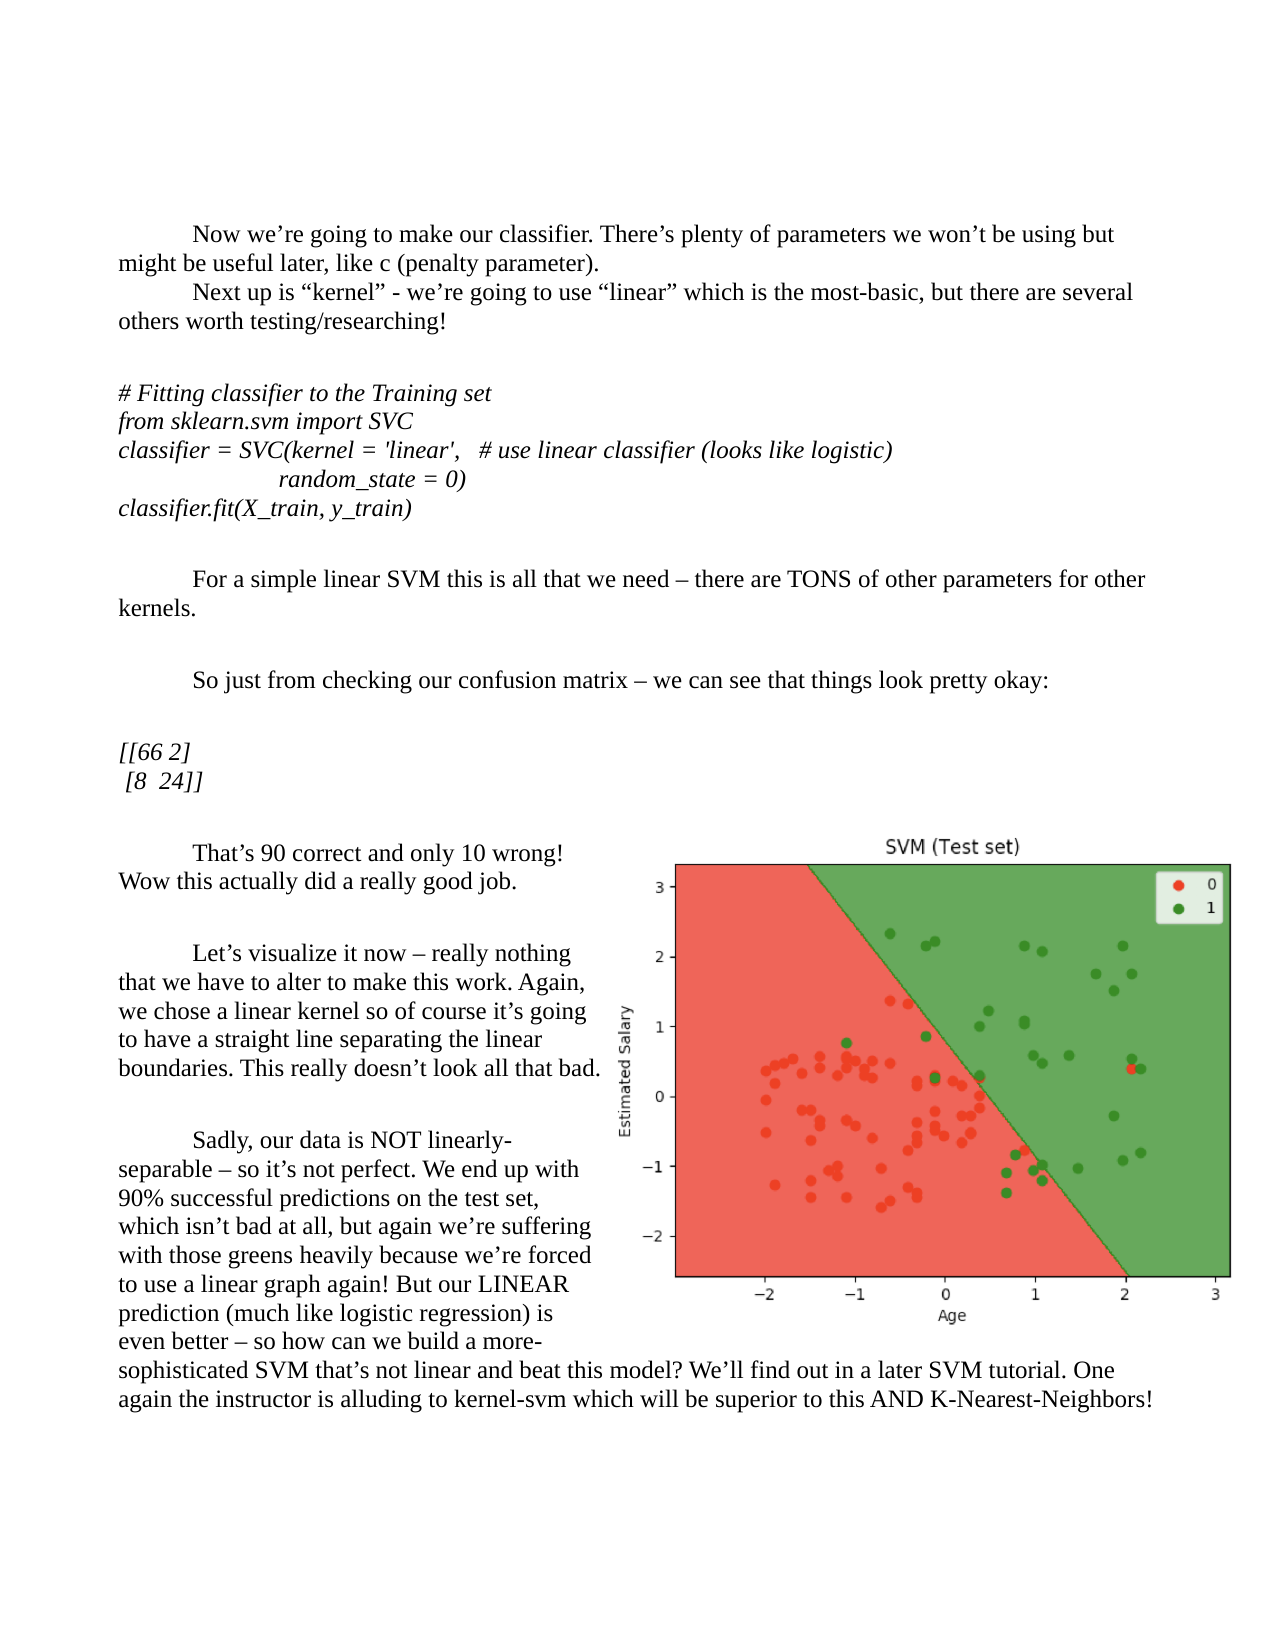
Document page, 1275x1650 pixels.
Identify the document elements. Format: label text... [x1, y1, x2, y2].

text That’s 90 correct and only 10 wrong! Wow this actually did a really good job. [118, 838, 602, 895]
text [[66 2] [118, 737, 1157, 766]
text Let’s visualize it now – really nothing that we have to alter to make this work. Again, we chose a linear kernel so of course it’s going to have a straight line separating the linear boundaries. This really doesn’t look all that bad. [118, 938, 602, 1082]
text For a simple linear SVM this is all that we need – there are TONS of other parameters for other kernels. [118, 564, 1157, 622]
text Sadly, our data is NOT linearly-separable – so it’s not perfect. We end up with 90% successful predictions on the test set, which isn’t bad at all, but again we’re suffering with those greens heavily because we’re forced to use a linear graph again! But our LINEAR prediction (much like logistic regression) is even better – so how can we build a more-sophisticated SVM that’s not linear and beat this model? We’ll find out in a later SVM tutorial. One again the instructor is alluding to kernel-svm which will be superior to this AND K-Nearest-Neighbors! [118, 1125, 1157, 1413]
text Next up is “kernel” - we’re going to use “linear” which is the most-basic, but there are several others worth testing/researching! [118, 277, 1157, 334]
text from sklearn.svm import SVC [118, 406, 1157, 435]
text random_state = 0) [118, 464, 1157, 493]
text # Fitting classifier to the Training set [118, 378, 1157, 406]
text Now we’re going to make our classifier. There’s plenty of parameters we won’t be using but might be useful later, like c (penalty parameter). [118, 219, 1157, 277]
text [8 24]] [118, 766, 1157, 794]
text classifier = SVC(kernel = 'linear', # use linear classifier (looks like logistic) [118, 435, 1157, 464]
text classifier.fit(X_train, y_train) [118, 493, 1157, 521]
text So just from checking our confusion matrix – we can see that things look pretty okay: [118, 665, 1157, 694]
picture [602, 820, 1264, 1333]
